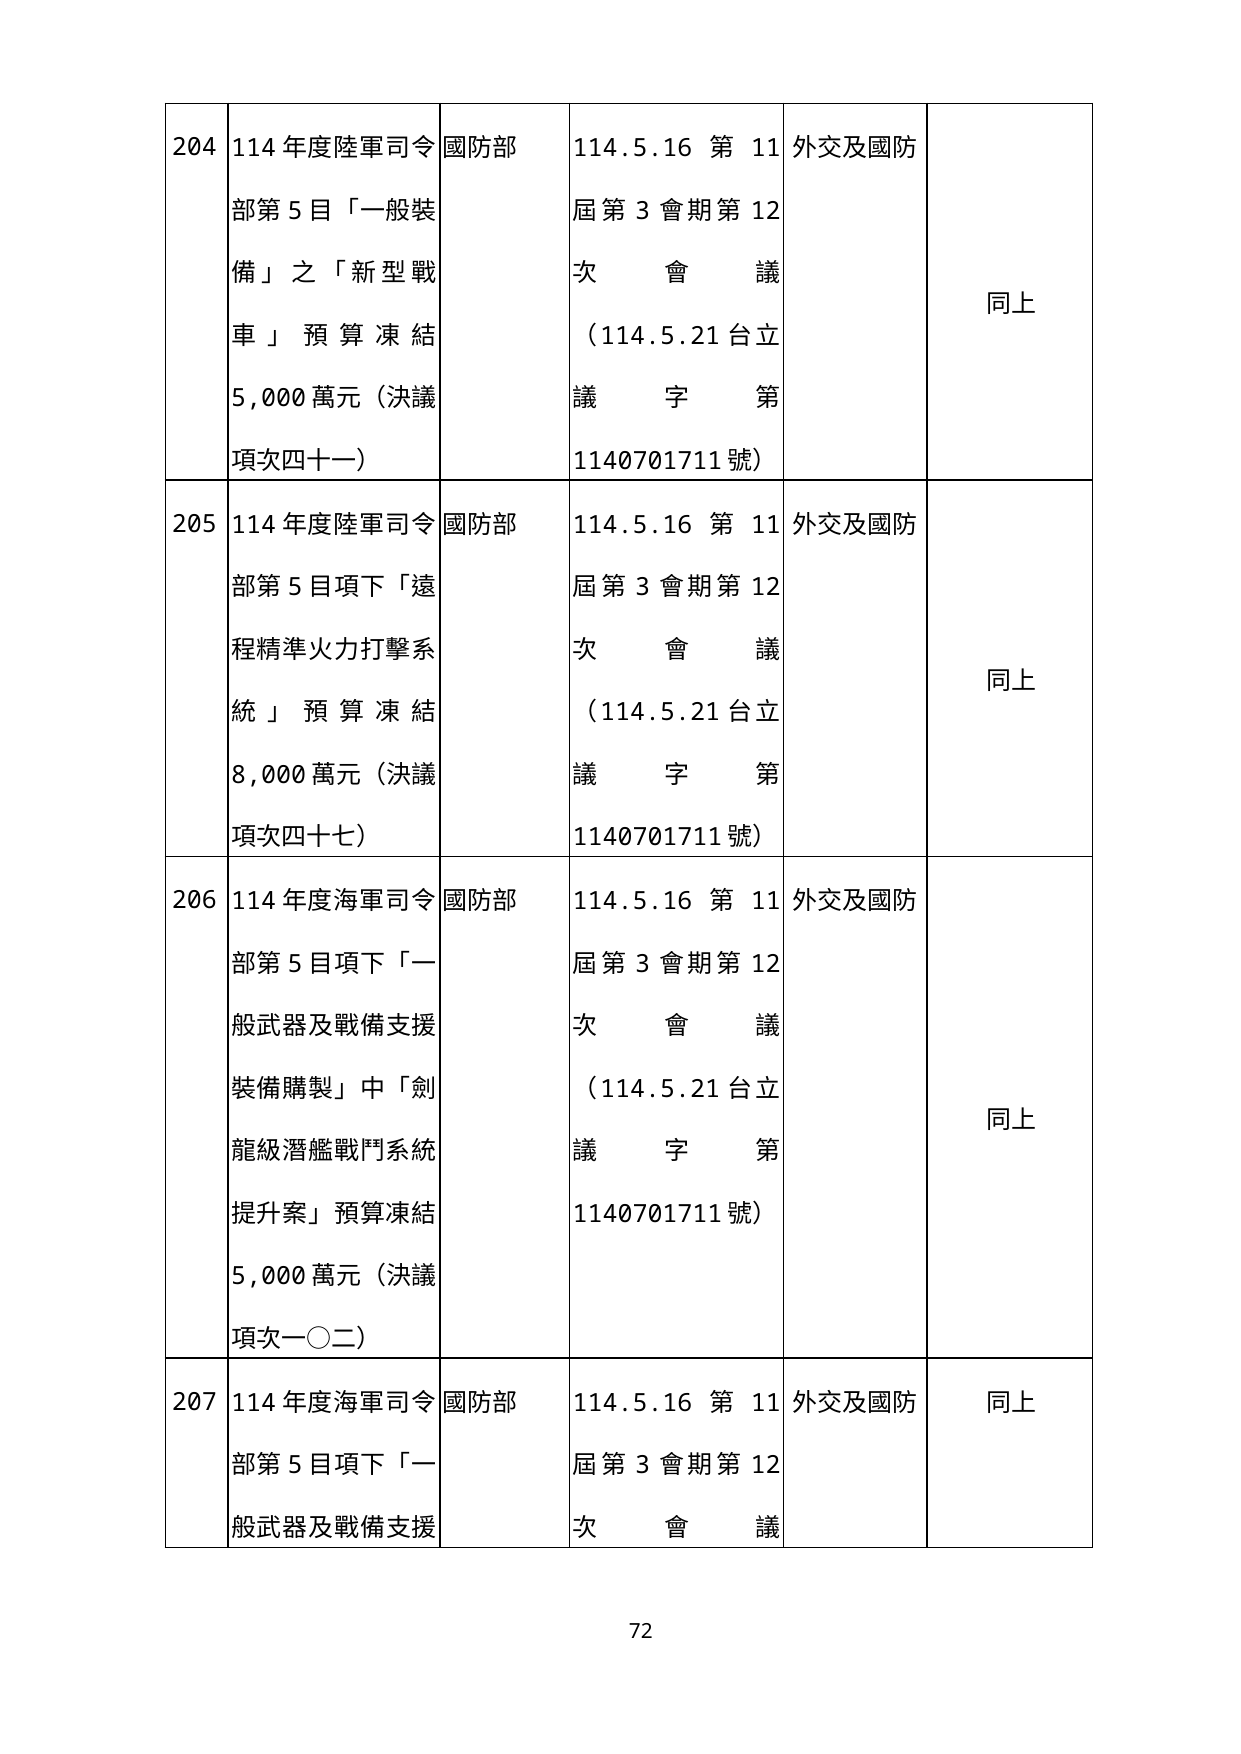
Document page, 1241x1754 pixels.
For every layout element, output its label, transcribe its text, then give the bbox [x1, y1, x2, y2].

table_cell 外交及國防 [784, 104, 926, 479]
table_cell 114年度陸軍司令部第5目「一般裝備」之「新型戰車」預算凍結5,000萬元（決議項次四十一） [229, 104, 439, 479]
table_cell 114.5.16第11屆第3會期第12次會議（114.5.21台立議字第1140701711號） [570, 857, 783, 1357]
table_cell [166, 857, 227, 1357]
table_cell 114年度海軍司令部第5目項下「一般武器及戰備支援 [229, 1359, 439, 1546]
table_cell 外交及國防 [784, 857, 926, 1357]
table_cell 國防部 [441, 481, 569, 856]
table_cell 國防部 [441, 1359, 569, 1546]
table_cell 同上 [928, 857, 1092, 1357]
table_cell 114年度陸軍司令部第5目項下「遠程精準火力打擊系統」預算凍結8,000萬元（決議項次四十七） [229, 481, 439, 856]
table_cell [166, 104, 227, 479]
table_cell 外交及國防 [784, 481, 926, 856]
table_cell [166, 481, 227, 856]
table_cell [166, 1359, 227, 1546]
table_cell 國防部 [441, 104, 569, 479]
table_cell 國防部 [441, 857, 569, 1357]
table_cell 114年度海軍司令部第5目項下「一般武器及戰備支援裝備購製」中「劍龍級潛艦戰鬥系統提升案」預算凍結5,000萬元（決議項次一○二） [229, 857, 439, 1357]
table_cell 114.5.16第11屆第3會期第12次會議（114.5.21台立議字第1140701711號） [570, 104, 783, 479]
table_cell 同上 [928, 481, 1092, 856]
table_cell 同上 [928, 104, 1092, 479]
table_cell 外交及國防 [784, 1359, 926, 1546]
table_cell 114.5.16第11屆第3會期第12次會議（114.5.21台立議字第1140701711號） [570, 481, 783, 856]
table_cell 同上 [928, 1359, 1092, 1546]
table_cell 114.5.16第11屆第3會期第12次會議 [570, 1359, 783, 1546]
